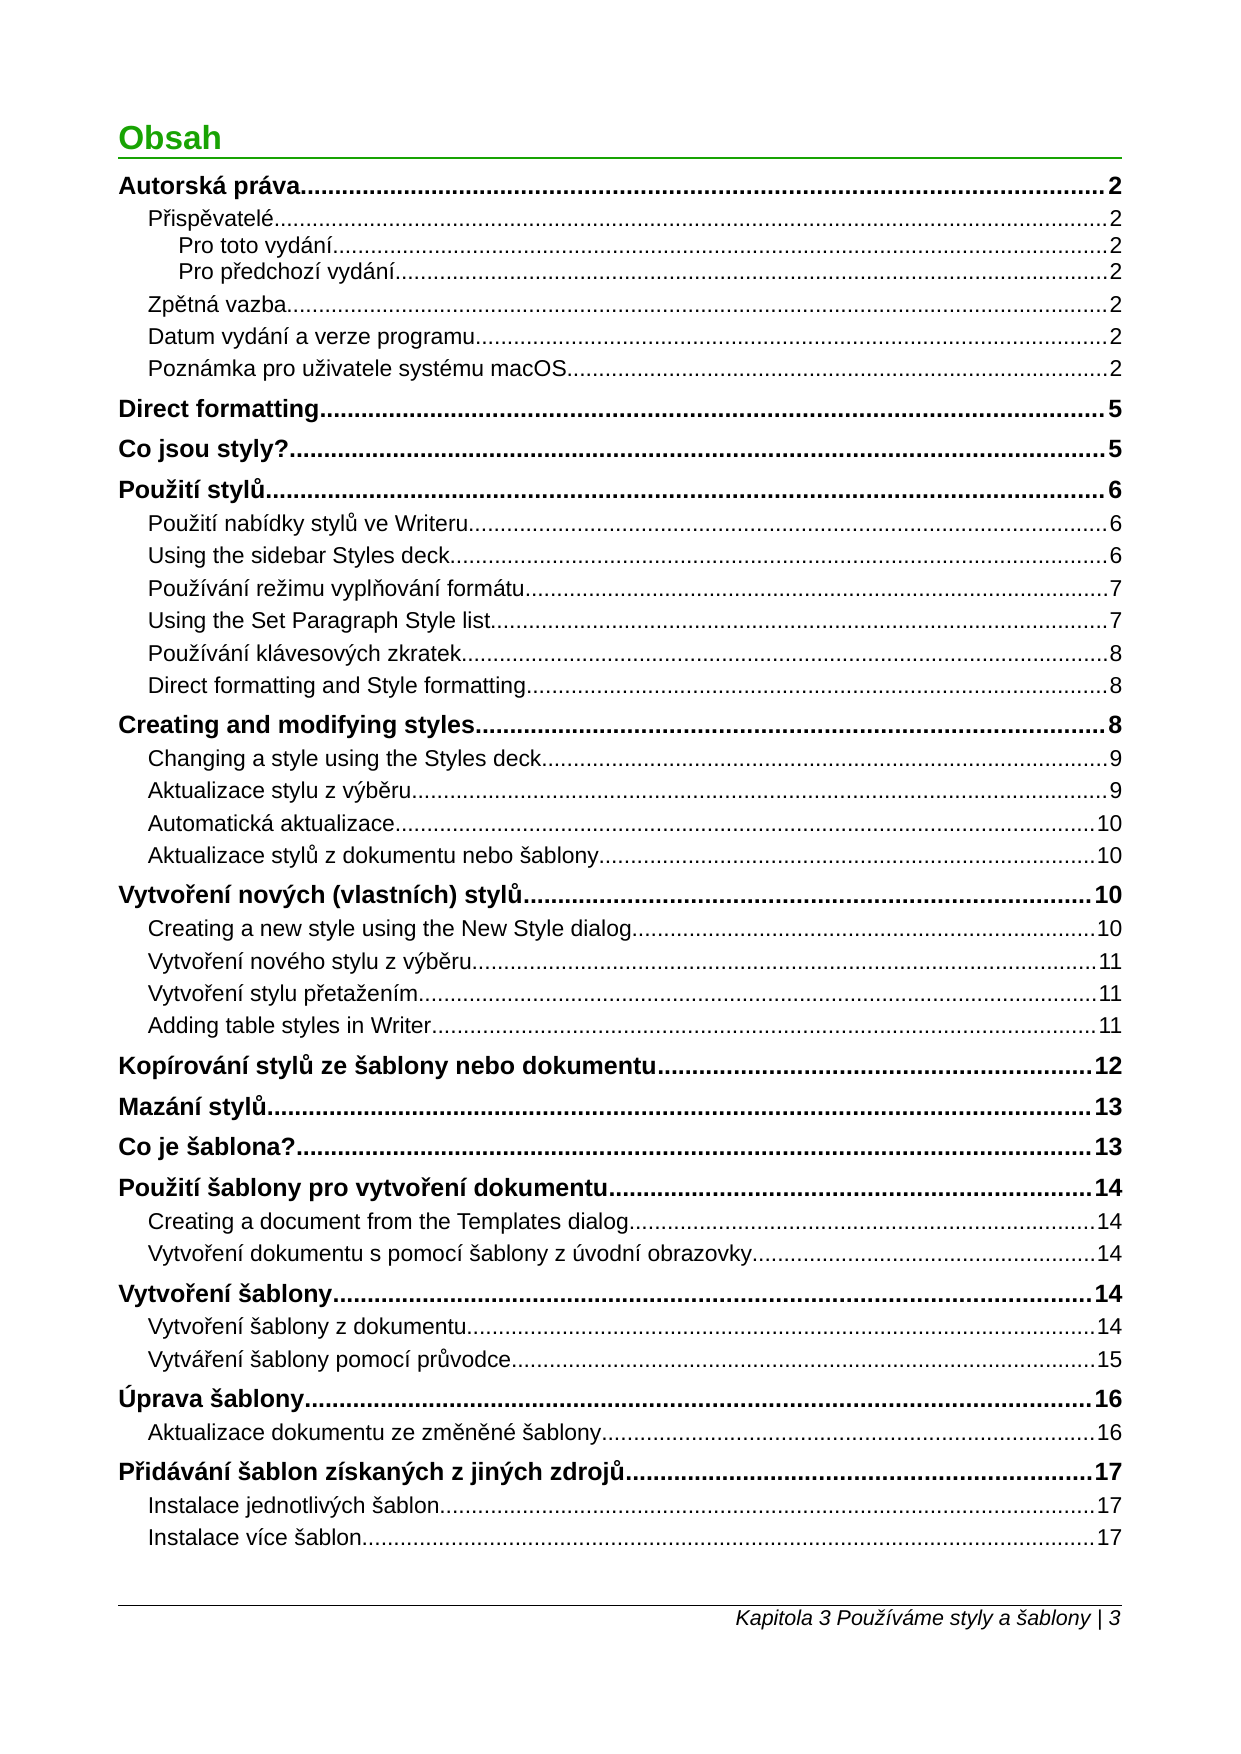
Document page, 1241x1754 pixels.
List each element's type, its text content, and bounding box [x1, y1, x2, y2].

text Vytvoření stylu přetažením 11 [148, 980, 1122, 1006]
text Používání režimu vyplňování formátu 7 [148, 575, 1122, 601]
text Creating a document from the Templates dialog 14 [148, 1208, 1122, 1234]
text Mazání stylů 13 [118, 1092, 1122, 1120]
text Kopírování stylů ze šablony nebo dokumentu 12 [118, 1051, 1122, 1079]
text Vytváření šablony pomocí průvodce 15 [148, 1346, 1122, 1372]
text Používání klávesových zkratek 8 [148, 639, 1122, 666]
text Úprava šablony 16 [118, 1384, 1122, 1413]
text Adding table styles in Writer 11 [148, 1012, 1122, 1039]
text Pro toto vydání 2 [178, 232, 1122, 258]
text Vytvoření šablony z dokumentu 14 [148, 1313, 1122, 1340]
text Creating a new style using the New Style dialog 10 [148, 915, 1122, 942]
text Creating and modifying styles 8 [118, 710, 1122, 739]
text Changing a style using the Styles deck 9 [148, 745, 1122, 771]
text Vytvoření nových (vlastních) stylů 10 [118, 881, 1122, 909]
text Poznámka pro uživatele systému macOS 2 [148, 355, 1122, 382]
subtitle Obsah [118, 118, 1122, 157]
text Co jsou styly? 5 [118, 434, 1122, 463]
text Automatická aktualizace 10 [148, 810, 1122, 836]
text Instalace více šablon 17 [148, 1524, 1122, 1551]
text Použití stylů 6 [118, 475, 1122, 504]
text Direct formatting and Style formatting 8 [148, 672, 1122, 698]
text Aktualizace dokumentu ze změněné šablony 16 [148, 1419, 1122, 1445]
text Vytvoření dokumentu s pomocí šablony z úvodní obrazovky 14 [148, 1240, 1122, 1267]
text Autorská práva 2 [118, 171, 1122, 199]
text Using the sidebar Styles deck 6 [148, 542, 1122, 569]
text Using the Set Paragraph Style list 7 [148, 607, 1122, 633]
text Co je šablona? 13 [118, 1132, 1122, 1161]
text Aktualizace stylu z výběru 9 [148, 777, 1122, 804]
text Instalace jednotlivých šablon 17 [148, 1492, 1122, 1518]
text Vytvoření šablony 14 [118, 1278, 1122, 1307]
text Použití šablony pro vytvoření dokumentu 14 [118, 1173, 1122, 1202]
text Datum vydání a verze programu 2 [148, 323, 1122, 349]
text Přispěvatelé 2 [148, 205, 1122, 232]
text Pro předchozí vydání 2 [178, 258, 1122, 284]
text Vytvoření nového stylu z výběru 11 [148, 948, 1122, 974]
text Zpětná vazba 2 [148, 291, 1122, 317]
text Aktualizace stylů z dokumentu nebo šablony 10 [148, 842, 1122, 868]
text Použití nabídky stylů ve Writeru 6 [148, 510, 1122, 536]
text Přidávání šablon získaných z jiných zdrojů 17 [118, 1457, 1122, 1486]
text Direct formatting 5 [118, 394, 1122, 422]
